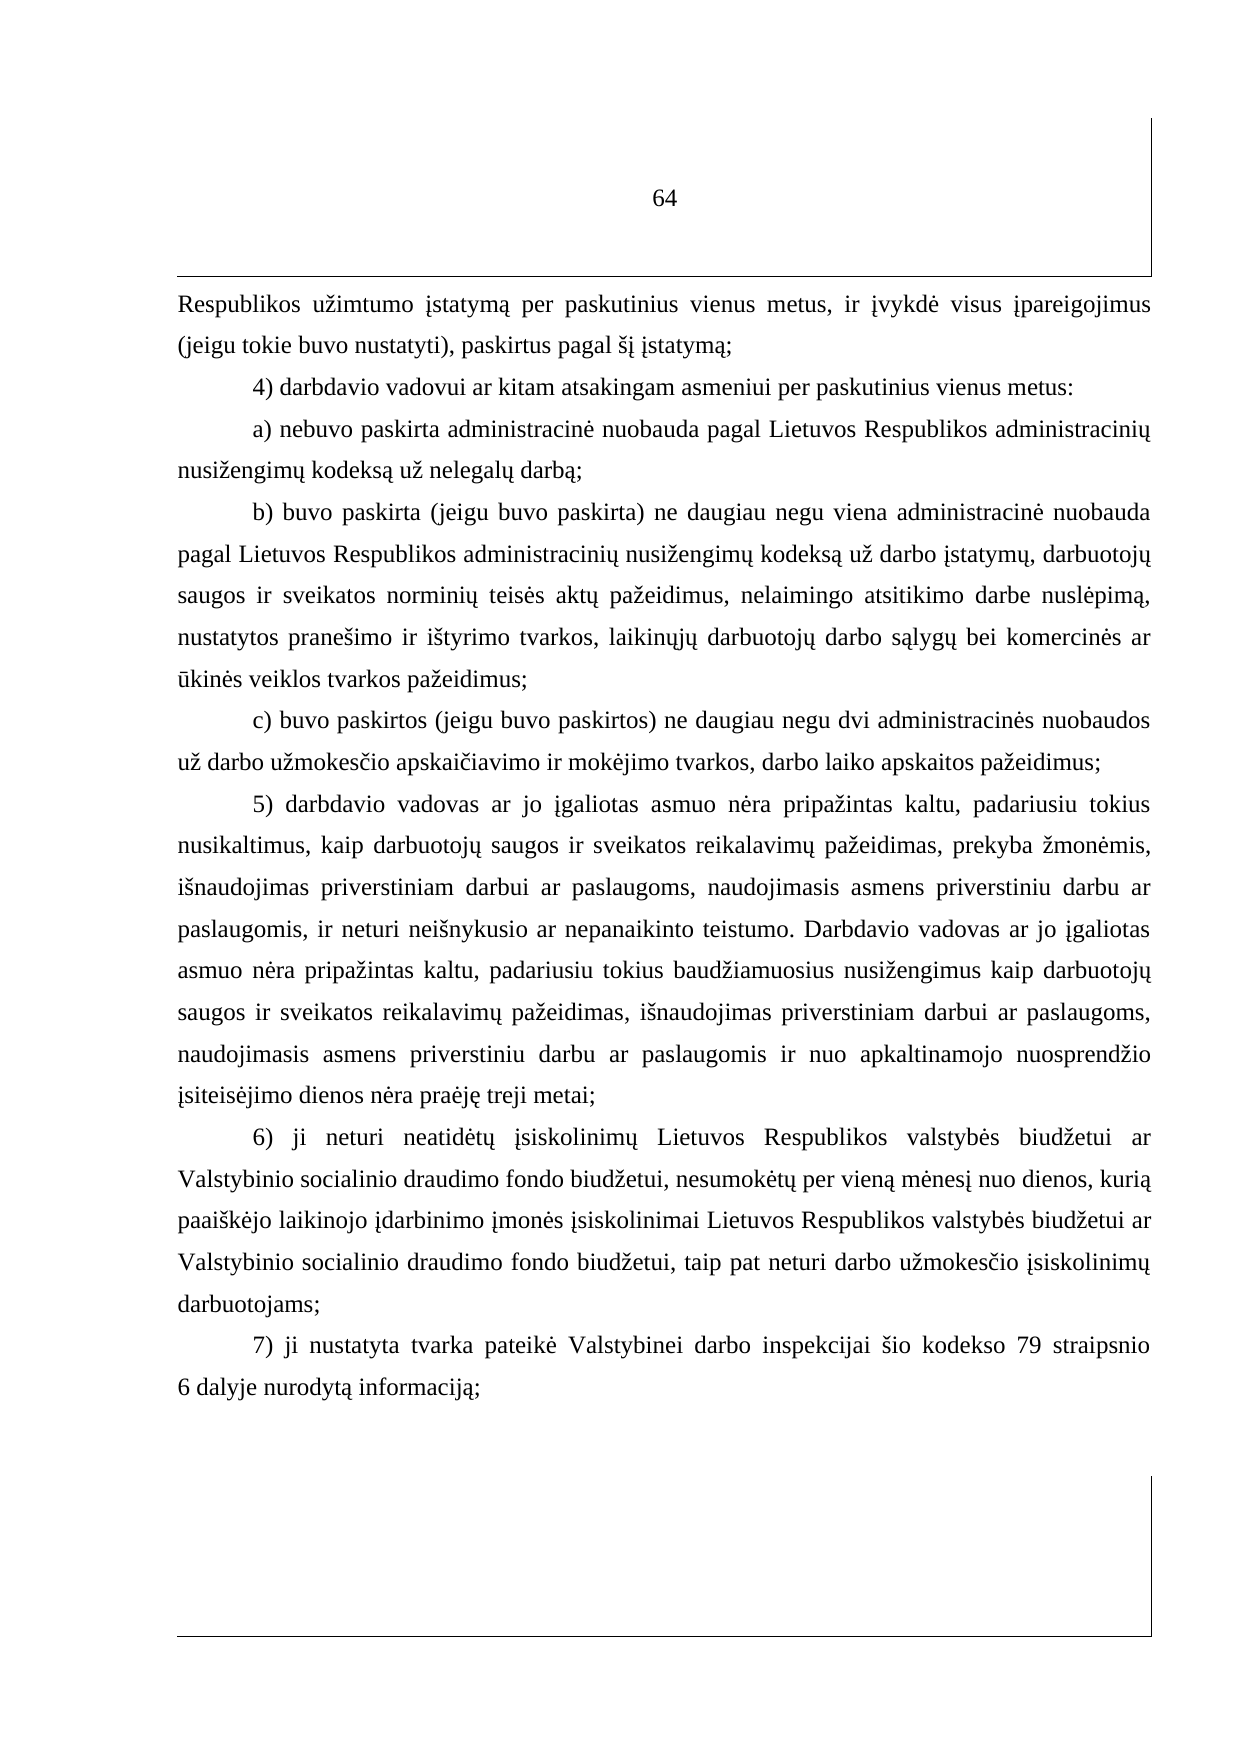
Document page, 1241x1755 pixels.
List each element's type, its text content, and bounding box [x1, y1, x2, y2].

text a) nebuvo paskirta administracinė nuobauda pagal Lietuvos Respublikos administracinių nusižengimų kodeksą už nelegalų darbą; [177, 401, 1152, 484]
text Respublikos užimtumo įstatymą per paskutinius vienus metus, ir įvykdė visus įpareigojimus (jeigu tokie buvo nustatyti), paskirtus pagal šį įstatymą; [177, 276, 1152, 359]
text b) buvo paskirta (jeigu buvo paskirta) ne daugiau negu viena administracinė nuobauda pagal Lietuvos Respublikos administracinių nusižengimų kodeksą už darbo įstatymų, darbuotojų saugos ir sveikatos norminių teisės aktų pažeidimus, nelaimingo atsitikimo darbe nuslėpimą, nustatytos pranešimo ir ištyrimo tvarkos, laikinųjų darbuotojų darbo sąlygų bei komercinės ar ūkinės veiklos tvarkos pažeidimus; [177, 484, 1152, 693]
text 5) darbdavio vadovas ar jo įgaliotas asmuo nėra pripažintas kaltu, padariusiu tokius nusikaltimus, kaip darbuotojų saugos ir sveikatos reikalavimų pažeidimas, prekyba žmonėmis, išnaudojimas priverstiniam darbui ar paslaugoms, naudojimasis asmens priverstiniu darbu ar paslaugomis, ir neturi neišnykusio ar nepanaikinto teistumo. Darbdavio vadovas ar jo įgaliotas asmuo nėra pripažintas kaltu, padariusiu tokius baudžiamuosius nusižengimus kaip darbuotojų saugos ir sveikatos reikalavimų pažeidimas, išnaudojimas priverstiniam darbui ar paslaugoms, naudojimasis asmens priverstiniu darbu ar paslaugomis ir nuo apkaltinamojo nuosprendžio įsiteisėjimo dienos nėra praėję treji metai; [177, 776, 1152, 1109]
text 4) darbdavio vadovui ar kitam atsakingam asmeniui per paskutinius vienus metus: [177, 359, 1152, 401]
text c) buvo paskirtos (jeigu buvo paskirtos) ne daugiau negu dvi administracinės nuobaudos už darbo užmokesčio apskaičiavimo ir mokėjimo tvarkos, darbo laiko apskaitos pažeidimus; [177, 693, 1152, 776]
text 7) ji nustatyta tvarka pateikė Valstybinei darbo inspekcijai šio kodekso 79 straipsnio 6 dalyje nurodytą informaciją; [177, 1318, 1152, 1401]
text 6) ji neturi neatidėtų įsiskolinimų Lietuvos Respublikos valstybės biudžetui ar Valstybinio socialinio draudimo fondo biudžetui, nesumokėtų per vieną mėnesį nuo dienos, kurią paaiškėjo laikinojo įdarbinimo įmonės įsiskolinimai Lietuvos Respublikos valstybės biudžetui ar Valstybinio socialinio draudimo fondo biudžetui, taip pat neturi darbo užmokesčio įsiskolinimų darbuotojams; [177, 1109, 1152, 1318]
